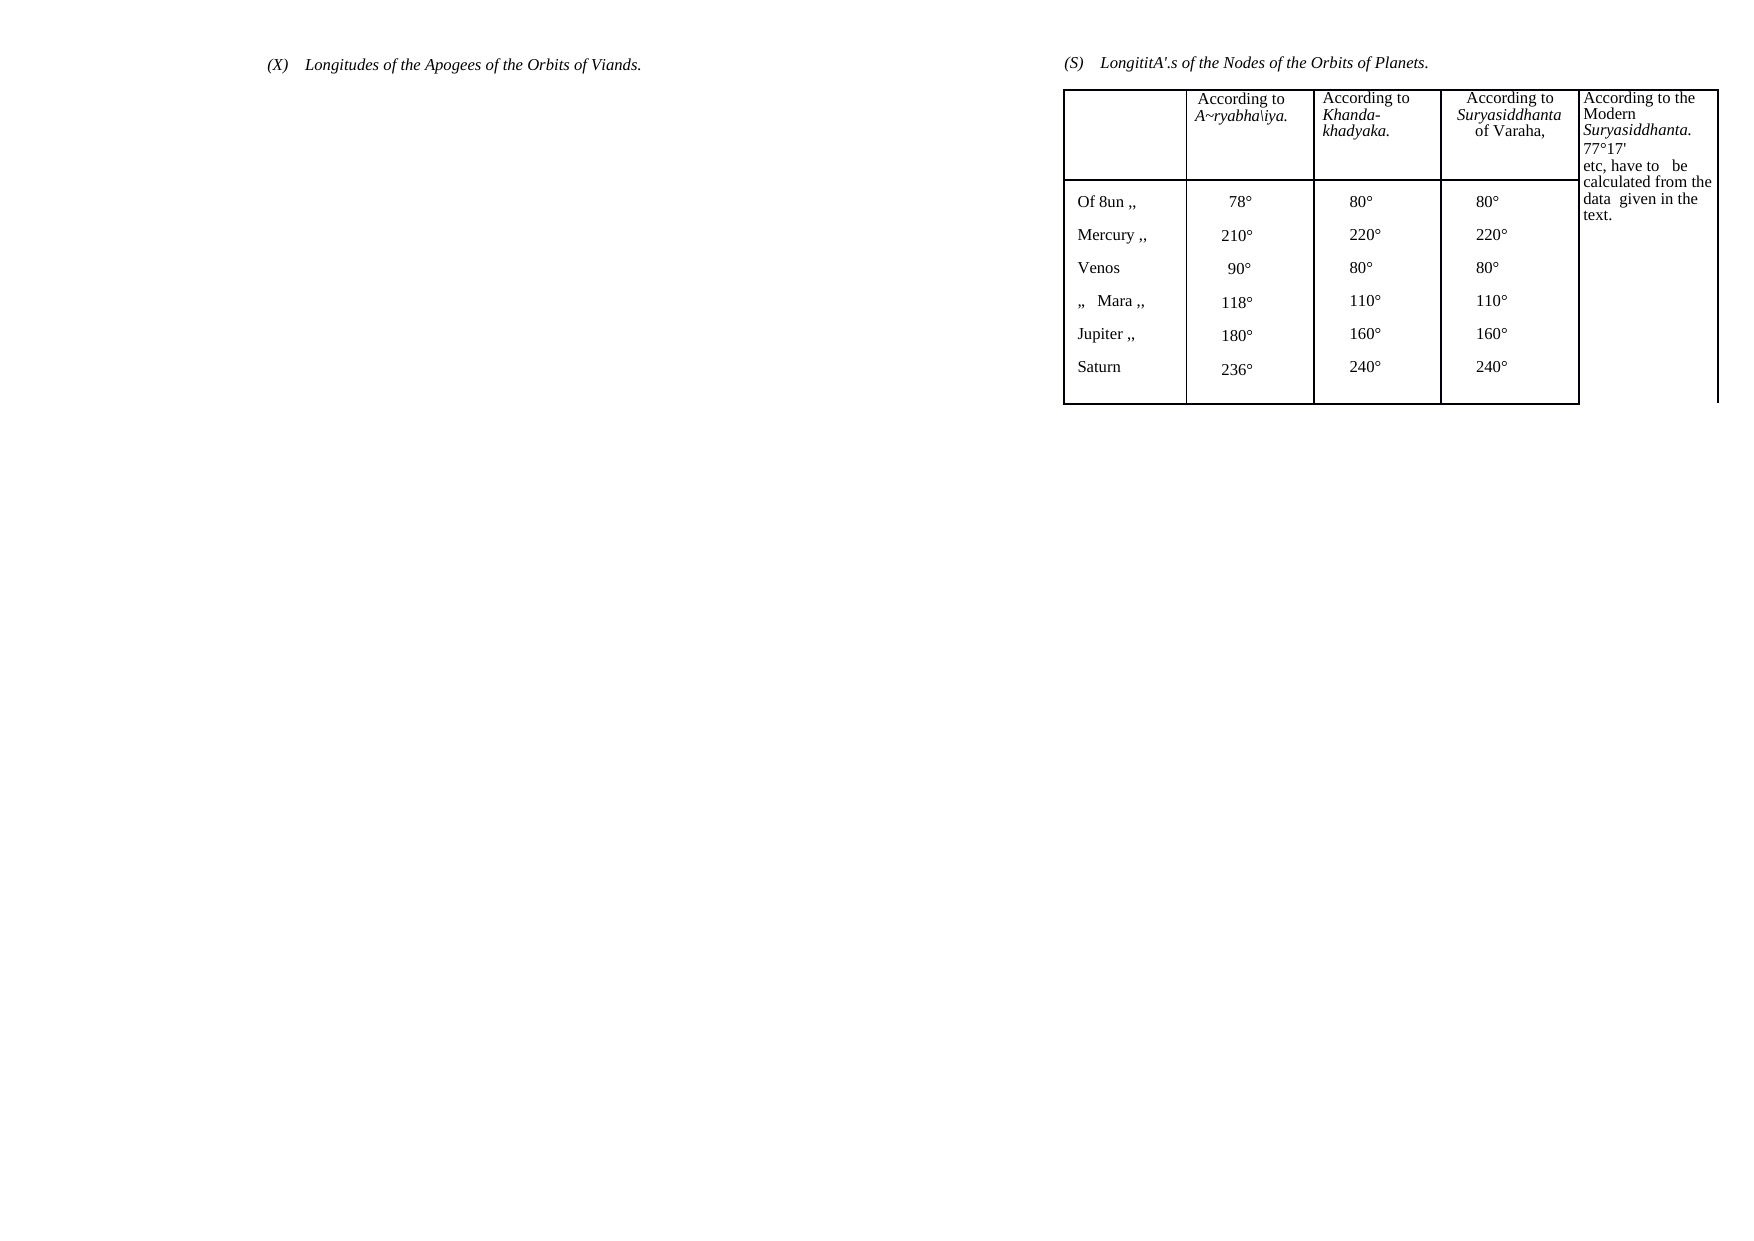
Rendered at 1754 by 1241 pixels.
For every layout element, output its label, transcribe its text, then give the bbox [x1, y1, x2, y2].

text (X) Longitudes of the Apogees of the Orbits of Viands. [267, 55, 677, 74]
table_header According to the Modern Suryasiddhanta. 77°17' etc, have to be calculated from the data given in the text. [1580, 91, 1717, 403]
text (S) LongititA'.s of the Nodes of the Orbits of Planets. [1064, 53, 1470, 72]
table_header [1065, 91, 1186, 179]
table_header According to Suryasiddhanta of Varaha, [1442, 91, 1578, 179]
table_cell 80° 220° 80° 110° 160° 240° [1315, 181, 1440, 403]
table_header According to Khanda-khadyaka. [1315, 91, 1440, 179]
table_cell Of 8un ,, Mercury ,, Venos „ Mara ,, Jupiter ,, Saturn [1065, 181, 1186, 403]
table_header According to A~ryabha\iya. [1187, 91, 1313, 179]
table_cell 78° 210° 90° 118° 180° 236° [1187, 181, 1313, 403]
table_cell 80° 220° 80° 110° 160° 240° [1442, 181, 1578, 403]
